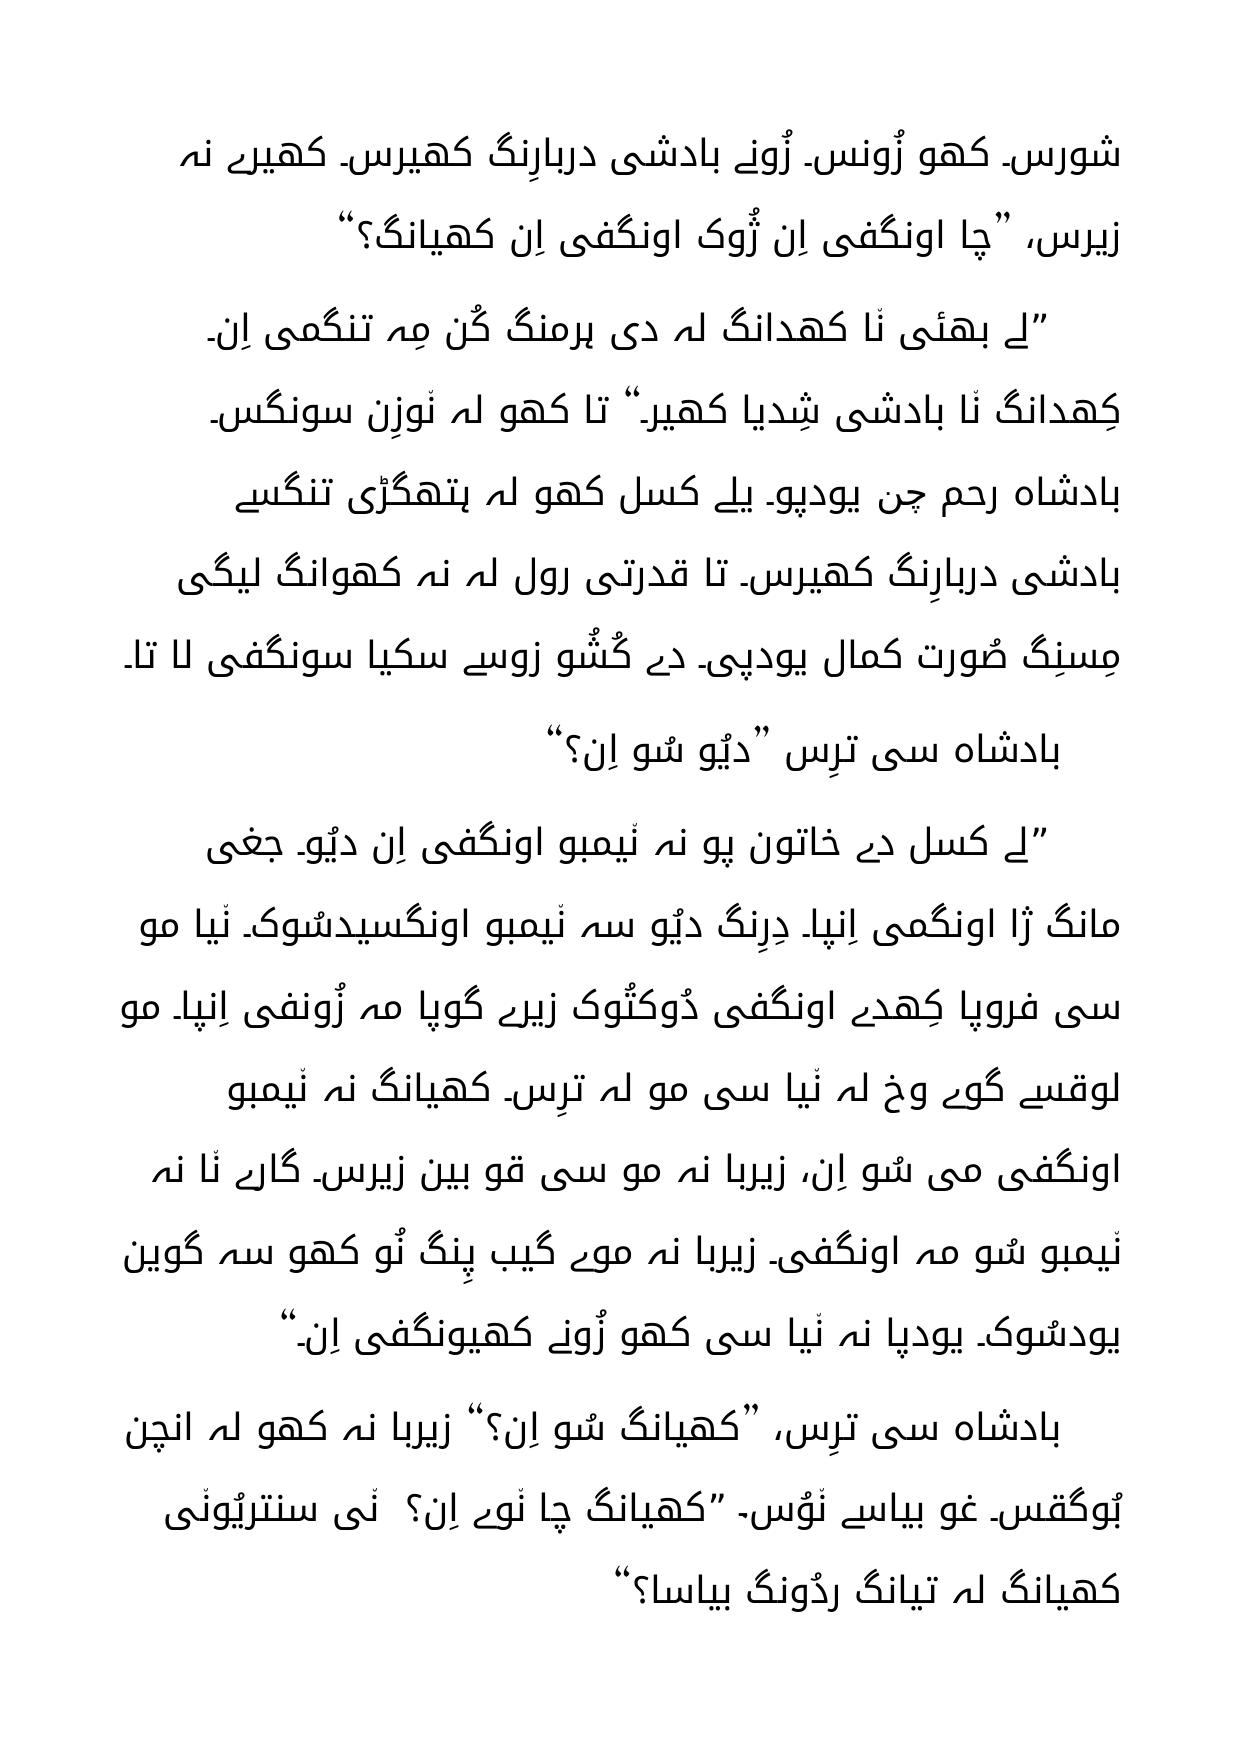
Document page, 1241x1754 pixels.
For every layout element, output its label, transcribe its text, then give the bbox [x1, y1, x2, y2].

text بادشاہ سی ترِس، ”کھیانگ سُو اِن؟“ زیربا نہ کھو لہ انچن بُوگقس۔ غو بیاسے ن٘وُس. ”کھیانگ چا ن٘وے اِن؟ ن٘ی سنتریُون٘ی کھیانگ لہ تیانگ ردُونگ بیاسا؟“ [118, 1392, 1122, 1626]
text بادشاہ سی ترِس ”دیُو سُو اِن؟“ [118, 714, 1122, 785]
text ”لے کسل دے خاتون پو نہ ن٘یمبو اونگفی اِن دیُو۔ جغی مانگ ژا اونگمی اِنپا۔ دِرِنگ دیُو سہ ن٘یمبو اونگسیدسُوک۔ ن٘یا مو سی فروپا کِھدے اونگفی دُوکتُوک زیرے گوپا مہ زُونفی اِنپا۔ مو لوقسے گوے وخ لہ ن٘یا سی مو لہ ترِس۔ کھیانگ نہ ن٘یمبو اونگفی می سُو اِن، زیربا نہ مو سی قو بین زیرس۔ گارے ن٘ا نہ ن٘یمبو سُو مہ اونگفی۔ زیربا نہ موے گیب پِنگ نُو کھو سہ گوین یودسُوک۔ یودپا نہ ن٘یا سی کھو زُونے کھیونگفی اِن۔“ [118, 808, 1122, 1369]
text ”لے بھئی ن٘ا کھدانگ لہ دی ہرمنگ کُن مِہ تنگمی اِن۔ کِھدانگ ن٘ا بادشی شِدیا کھیر۔“ تا کھو لہ ن٘وزِن سونگس۔ بادشاہ رحم چن یودپو۔ یلے کسل کھو لہ ہتھگڑی تنگسے بادشی دربارِنگ کھیرس۔ تا قدرتی رول لہ نہ کھوانگ لیگی مِسنِگ صُورت کمال یودپی۔ دے کُشُو زوسے سکیا سونگفی لا تا۔ [118, 293, 1122, 692]
text شورس۔ کھو زُونس۔ زُونے بادشی دربارِنگ کھیرس۔ کھیرے نہ زیرس، ”چا اونگفی اِن ژُوک اونگفی اِن کھیانگ؟“ [118, 118, 1122, 271]
